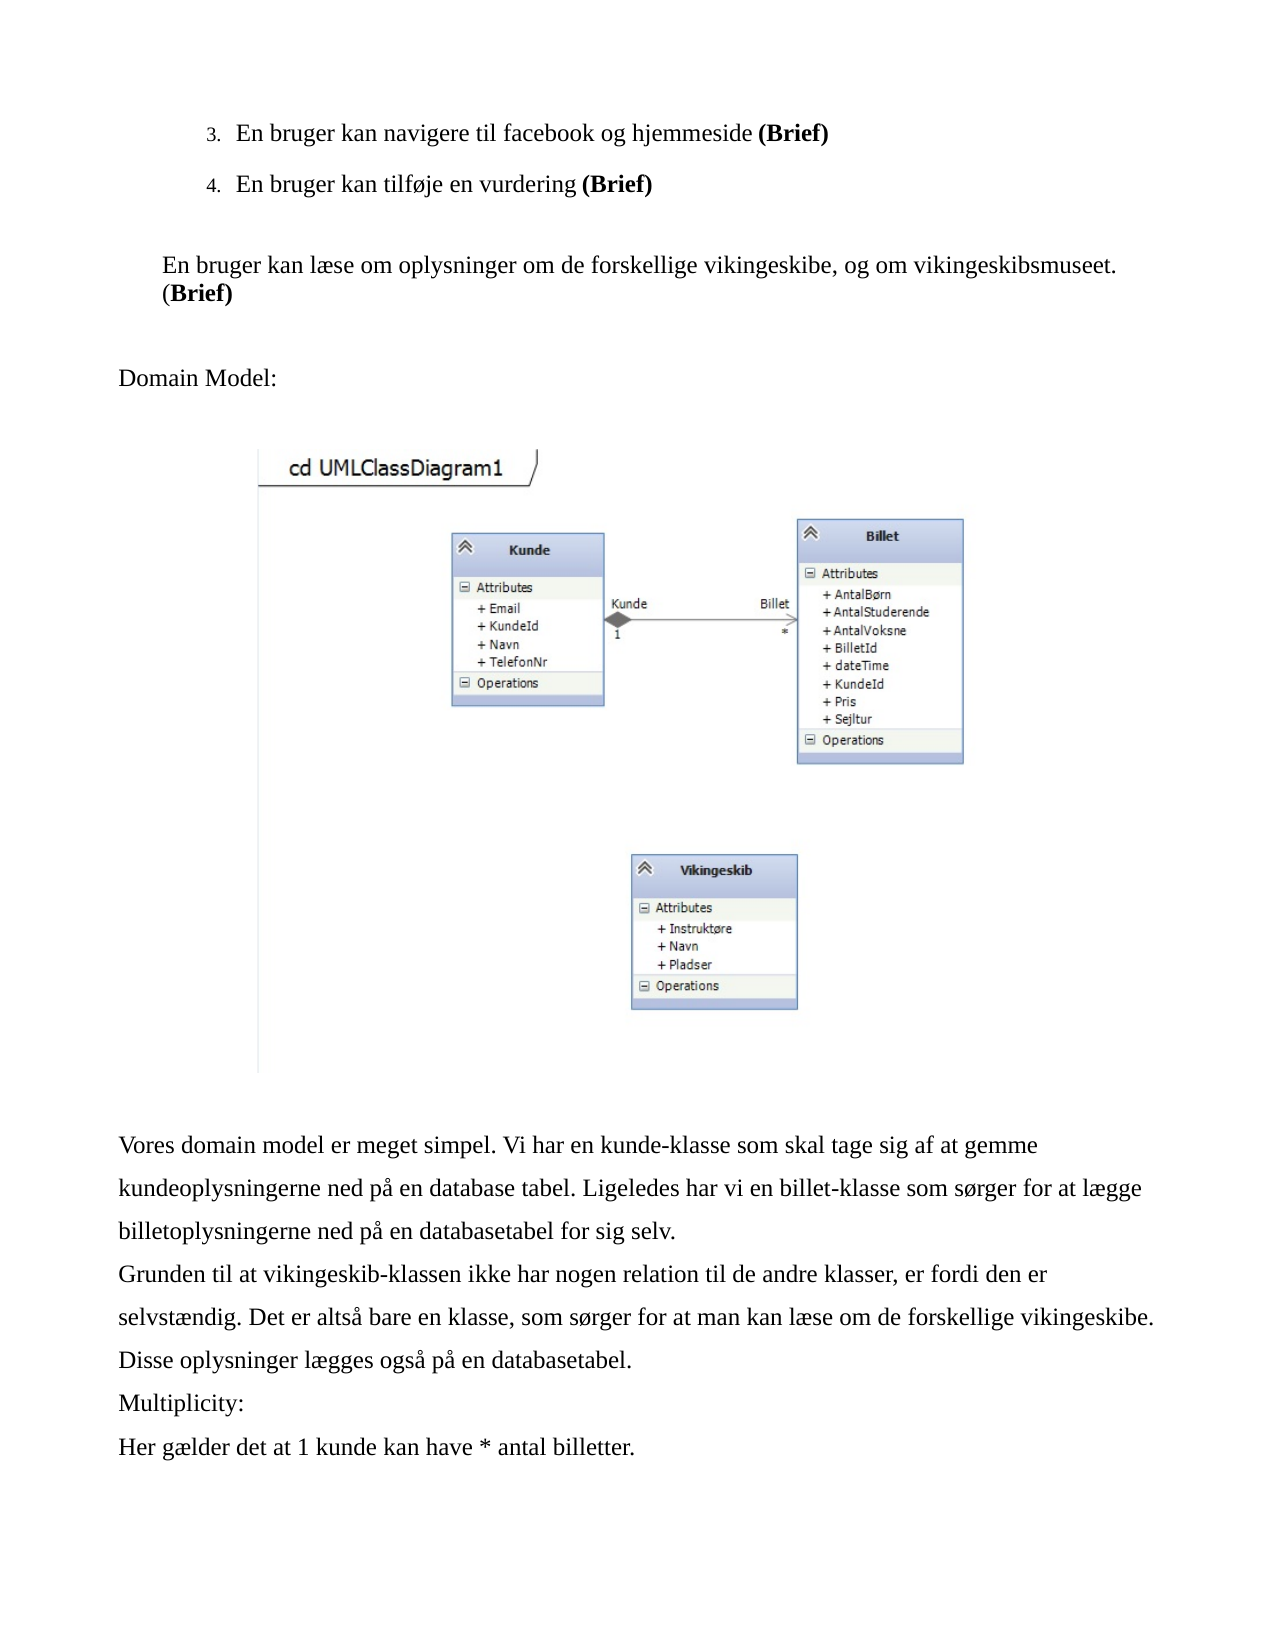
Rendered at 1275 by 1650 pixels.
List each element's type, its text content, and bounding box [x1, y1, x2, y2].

text Her gælder det at 1 kunde kan have * antal billetter. [118, 1432, 1157, 1460]
subtitle Multiplicity: [118, 1388, 1157, 1417]
text En bruger kan læse om oplysninger om de forskellige vikingeskibe, og om vikingeskibsmuseet. (Brief) [162, 221, 1157, 307]
list En bruger kan tilføje en vurdering (Brief) [206, 169, 1157, 198]
picture [257, 449, 1018, 1073]
text Grunden til at vikingeskib-klassen ikke har nogen relation til de andre klasser, er fordi den er selvstændig. Det er altså bare en klasse, som sørger for at man kan læse om de forskellige vikingeskibe. Disse oplysninger lægges også på en databasetabel. [118, 1259, 1157, 1374]
list En bruger kan navigere til facebook og hjemmeside (Brief) [206, 118, 1157, 147]
text Vores domain model er meget simpel. Vi har en kunde-klasse som skal tage sig af at gemme kundeoplysningerne ned på en database tabel. Ligeledes har vi en billet-klasse som sørger for at lægge billetoplysningerne ned på en databasetabel for sig selv. [118, 1130, 1157, 1245]
text Domain Model: [118, 363, 1157, 392]
